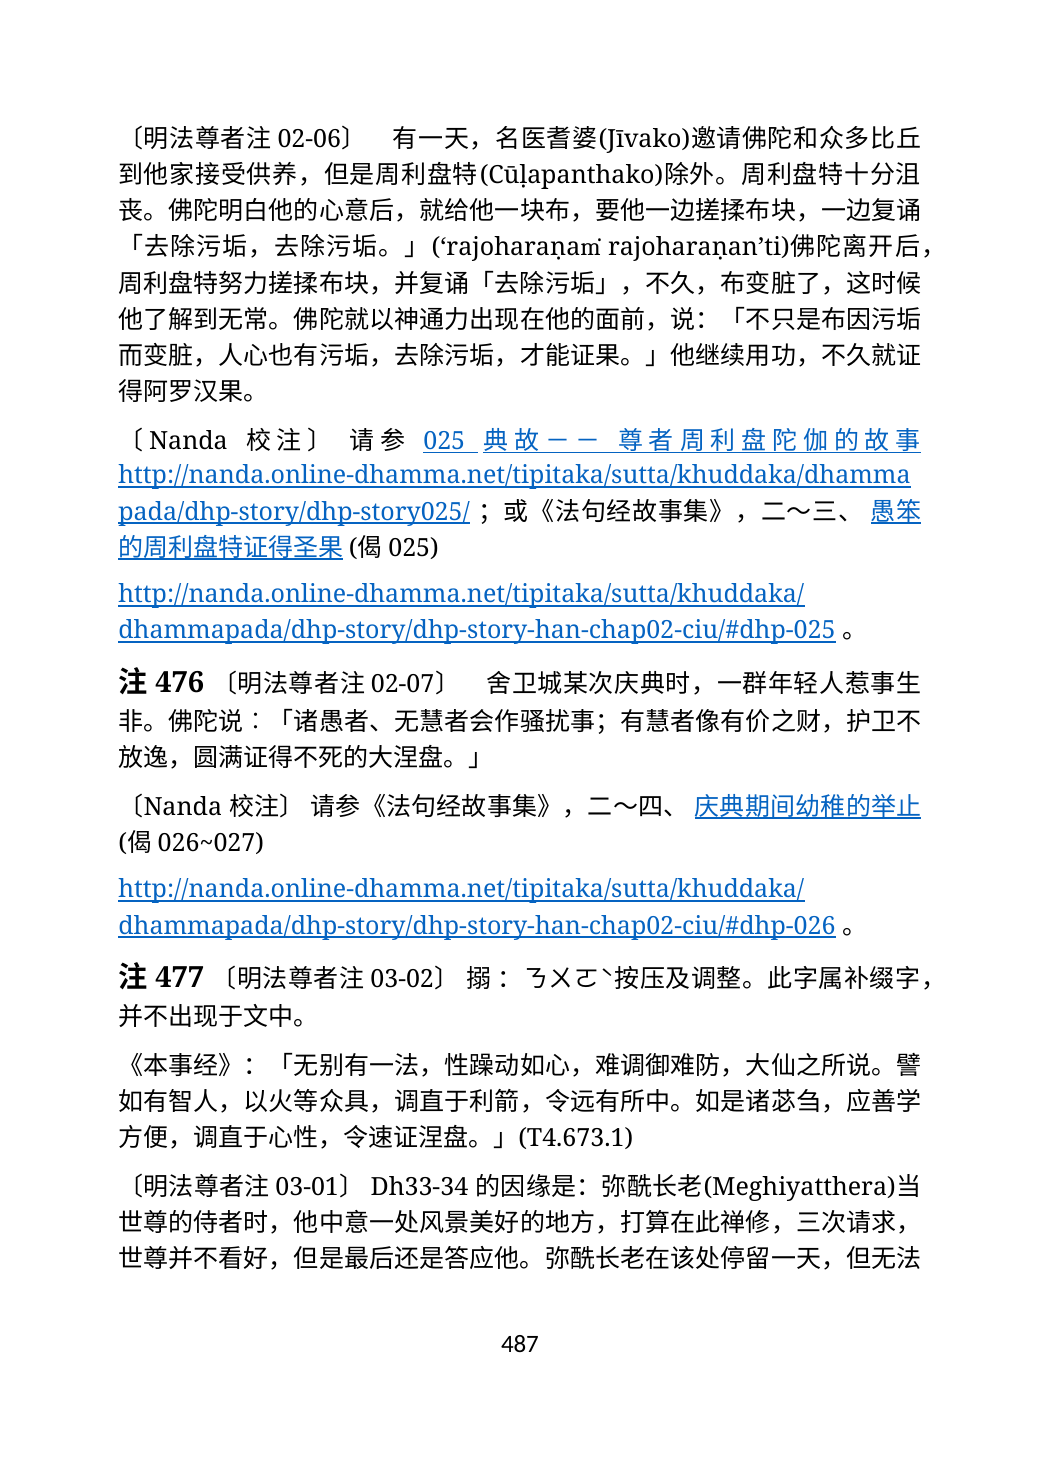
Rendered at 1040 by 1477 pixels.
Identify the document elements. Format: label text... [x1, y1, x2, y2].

text 《本事经》：「无别有一法，性躁动如心，难调御难防，大仙之所说。譬如有智人，以火等众具，调直于利箭，令远有所中。如是诸苾刍，应善学方便，调直于心性，令速证涅盘。」(T4.673.1) [118, 1045, 921, 1154]
text 注 476 〔明法尊者注02-07〕 舍卫城某次庆典时，一群年轻人惹事生非。佛陀说︰「诸愚者、无慧者会作骚扰事；有慧者像有价之财，护卫不放逸，圆满证得不死的大涅盘。」 [118, 659, 921, 774]
text http://nanda.online-dhamma.net/tipitaka/sutta/khuddaka/dhammapada/dhp-story/dhp-story-han-chap02-ciu/#dhp-025 。 [118, 576, 921, 646]
text 〔Nanda 校注〕 请参 025 典故－－ 尊者周利盘陀伽的故事 http://nanda.online-dhamma.net/tipitaka/sutta/khuddaka/dhammapada/dhp-story/dhp-story025/ ；或《法句经故事集》，二～三、 愚笨的周利盘特证得圣果 (偈 025) [118, 421, 921, 563]
text http://nanda.online-dhamma.net/tipitaka/sutta/khuddaka/dhammapada/dhp-story/dhp-story-han-chap02-ciu/#dhp-026 。 [118, 871, 921, 941]
text 〔明法尊者注02-06〕 有一天，名医耆婆(Jīvako)邀请佛陀和众多比丘到他家接受供养，但是周利盘特(Cūḷapanthako)除外。周利盘特十分沮丧。佛陀明白他的心意后，就给他一块布，要他一边搓揉布块，一边复诵「去除污垢，去除污垢。」(‘rajoharaṇaṁ rajoharaṇan’ti)佛陀离开后，周利盘特努力搓揉布块，并复诵「去除污垢」，不久，布变脏了，这时候他了解到无常。佛陀就以神通力出现在他的面前，说：「不只是布因污垢而变脏，人心也有污垢，去除污垢，才能证果。」他继续用功，不久就证得阿罗汉果。 [118, 118, 921, 408]
text 〔明法尊者注03-01〕 Dh33-34 的因缘是：弥酰长老(Meghiyatthera)当世尊的侍者时，他中意一处风景美好的地方，打算在此禅修，三次请求，世尊并不看好，但是最后还是答应他。弥酰长老在该处停留一天，但无法 [118, 1166, 921, 1275]
text 注 477 〔明法尊者注03-02〕 搦 ：ㄋㄨㄛˋ按压及调整。此字属补缀字，并不出现于文中。 [118, 954, 921, 1033]
text 〔Nanda 校注〕 请参《法句经故事集》，二～四、 庆典期间幼稚的举止 (偈 026~027) [118, 786, 921, 859]
